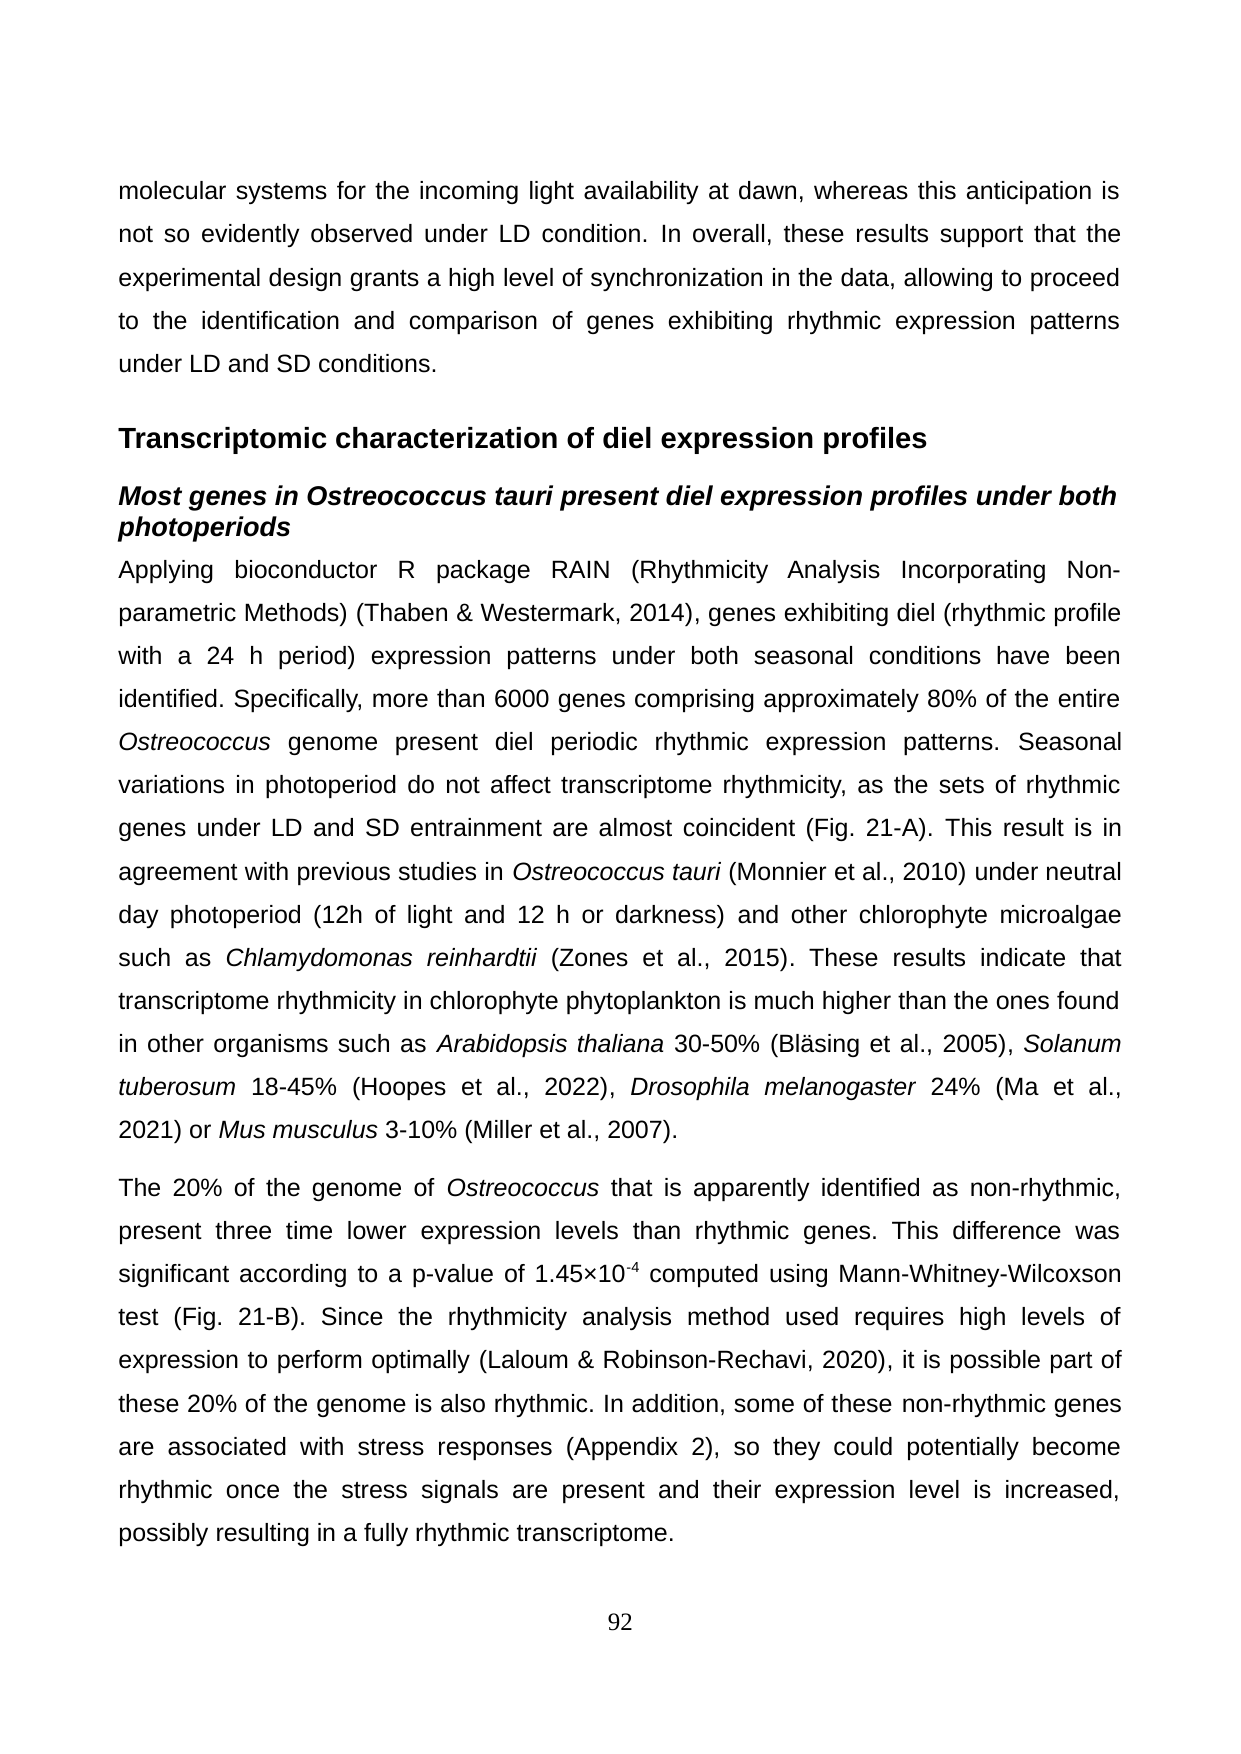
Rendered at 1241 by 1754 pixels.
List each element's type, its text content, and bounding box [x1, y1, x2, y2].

subtitle Transcriptomic characterization of diel expression profiles [118, 421, 1122, 455]
text Applying bioconductor R package RAIN (Rhythmicity Analysis Incorporating Non-parametric Methods) (Thaben & Westermark, 2014)⁠, genes exhibiting diel (rhythmic profile with a 24 h period) expression patterns under both seasonal conditions have been identified. Specifically, more than 6000 genes comprising approximately 80% of the entire Ostreococcus genome present diel periodic rhythmic expression patterns. Seasonal variations in photoperiod do not affect transcriptome rhythmicity, as the sets of rhythmic genes under LD and SD entrainment are almost coincident (Fig. 21-A). This result is in agreement with previous studies in Ostreococcus tauri (Monnier et al., 2010)⁠ under neutral day photoperiod (12h of light and 12 h or darkness) and other chlorophyte microalgae such as Chlamydomonas reinhardtii (Zones et al., 2015)⁠. These results indicate that transcriptome rhythmicity in chlorophyte phytoplankton is much higher than the ones found in other organisms such as Arabidopsis thaliana 30-50% (Bläsing et al., 2005)⁠, Solanum tuberosum 18-45% (Hoopes et al., 2022)⁠, Drosophila melanogaster 24% (Ma et al., 2021)⁠ or Mus musculus 3-10% (Miller et al., 2007)⁠. [118, 555, 1122, 1144]
text The 20% of the genome of Ostreococcus that is apparently identified as non-rhythmic, present three time lower expression levels than rhythmic genes. This difference was significant according to a p-value of 1.45×10-4 computed using Mann-Whitney-Wilcoxson test (Fig. 21-B). Since the rhythmicity analysis method used requires high levels of expression to perform optimally (Laloum & Robinson-Rechavi, 2020)⁠, it is possible part of these 20% of the genome is also rhythmic. In addition, some of these non-rhythmic genes are associated with stress responses (Appendix 2), so they could potentially become rhythmic once the stress signals are present and their expression level is increased, possibly resulting in a fully rhythmic transcriptome. [118, 1173, 1122, 1547]
subtitle Most genes in Ostreococcus tauri present diel expression profiles under both photoperiods [118, 480, 1122, 542]
text molecular systems for the incoming light availability at dawn, whereas this anticipation is not so evidently observed under LD condition. In overall, these results support that the experimental design grants a high level of synchronization in the data, allowing to proceed to the identification and comparison of genes exhibiting rhythmic expression patterns under LD and SD conditions. [118, 176, 1122, 378]
